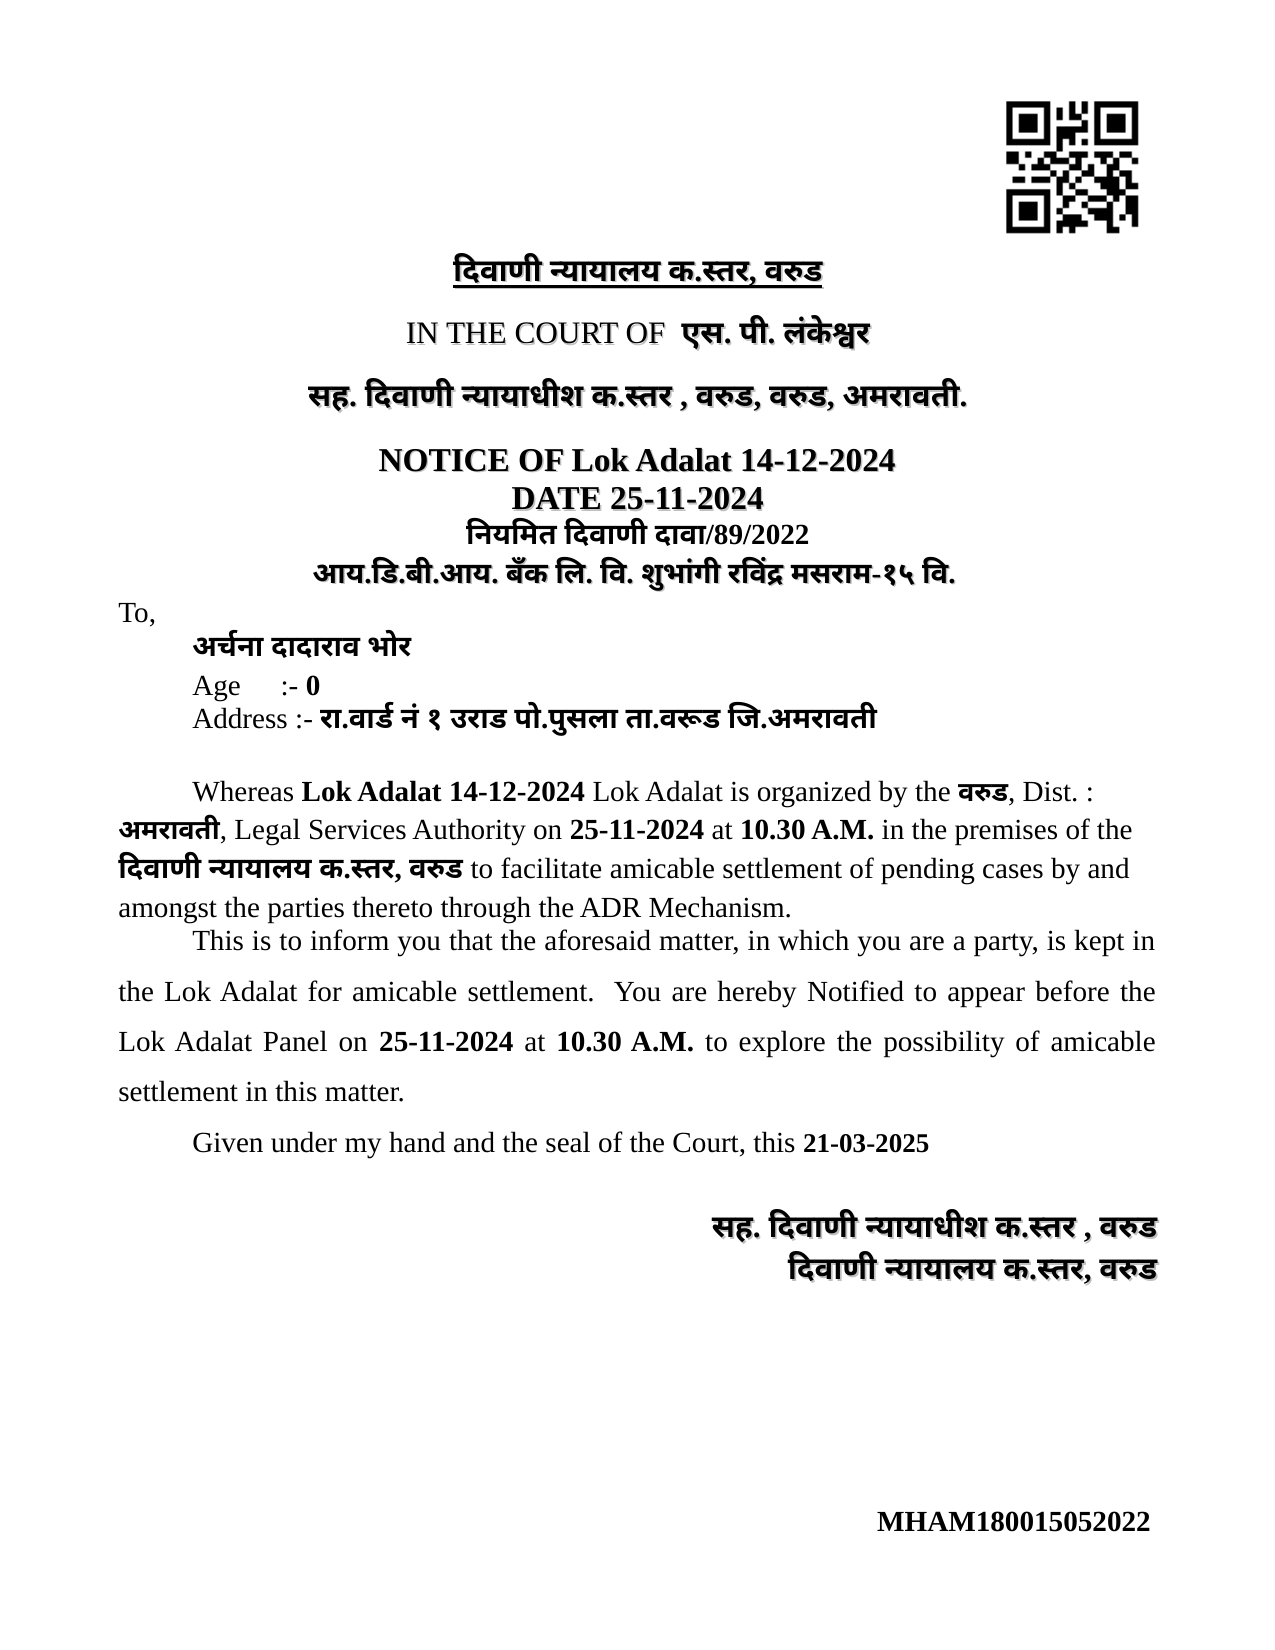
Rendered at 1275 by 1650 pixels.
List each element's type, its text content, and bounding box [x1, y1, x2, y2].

text दिवाणी न्यायालय क.स्तर, वरुड [118, 1251, 1157, 1292]
table_header MHAM180015052022 [864, 1499, 1156, 1543]
text This is to inform you that the aforesaid matter, in which you are a party, is kept in the Lok Adalat for amicable settlement. You are hereby Notified to appear before the Lok Adalat Panel on 25-11-2024 at 10.30 A.M. to explore the possibility of amicable settlement in this matter. [118, 923, 1157, 1108]
text Address :- रा.वार्ड नं १ उराड पो.पुसला ता.वरूड जि.अमरावती [118, 701, 1157, 741]
text Whereas Lok Adalat 14-12-2024 Lok Adalat is organized by the वरुड, Dist. : अमरावती, Legal Services Authority on 25-11-2024 at 10.30 A.M. in the premises of the दिवाणी न्यायालय क.स्तर, वरुड to facilitate amicable settlement of pending cases by and amongst the parties thereto through the ADR Mechanism. [118, 774, 1157, 923]
text DATE 25-11-2024 [118, 478, 1157, 517]
text नियमित दिवाणी दावा/89/2022 [118, 517, 1157, 556]
text Given under my hand and the seal of the Court, this 21-03-2025 [118, 1125, 1157, 1158]
text To, [118, 595, 1157, 629]
picture [994, 89, 1151, 246]
text सह. दिवाणी न्यायाधीश क.स्तर , वरुड, वरुड, अमरावती. [118, 377, 1157, 419]
text दिवाणी न्यायालय क.स्तर, वरुड [118, 252, 1157, 294]
text Age :- 0 [118, 668, 1157, 701]
text NOTICE OF Lok Adalat 14-12-2024 [118, 440, 1157, 478]
text IN THE COURT OF एस. पी. लंकेश्वर [118, 314, 1157, 356]
text सह. दिवाणी न्यायाधीश क.स्तर , वरुड [118, 1209, 1157, 1251]
text अर्चना दादाराव भोर [118, 629, 1157, 668]
text आय.डि.बी.आय. बॅंक लि. वि. शुभांगी रविंद्र मसराम-१५ वि. [118, 556, 1157, 595]
table_cell [864, 85, 1156, 252]
